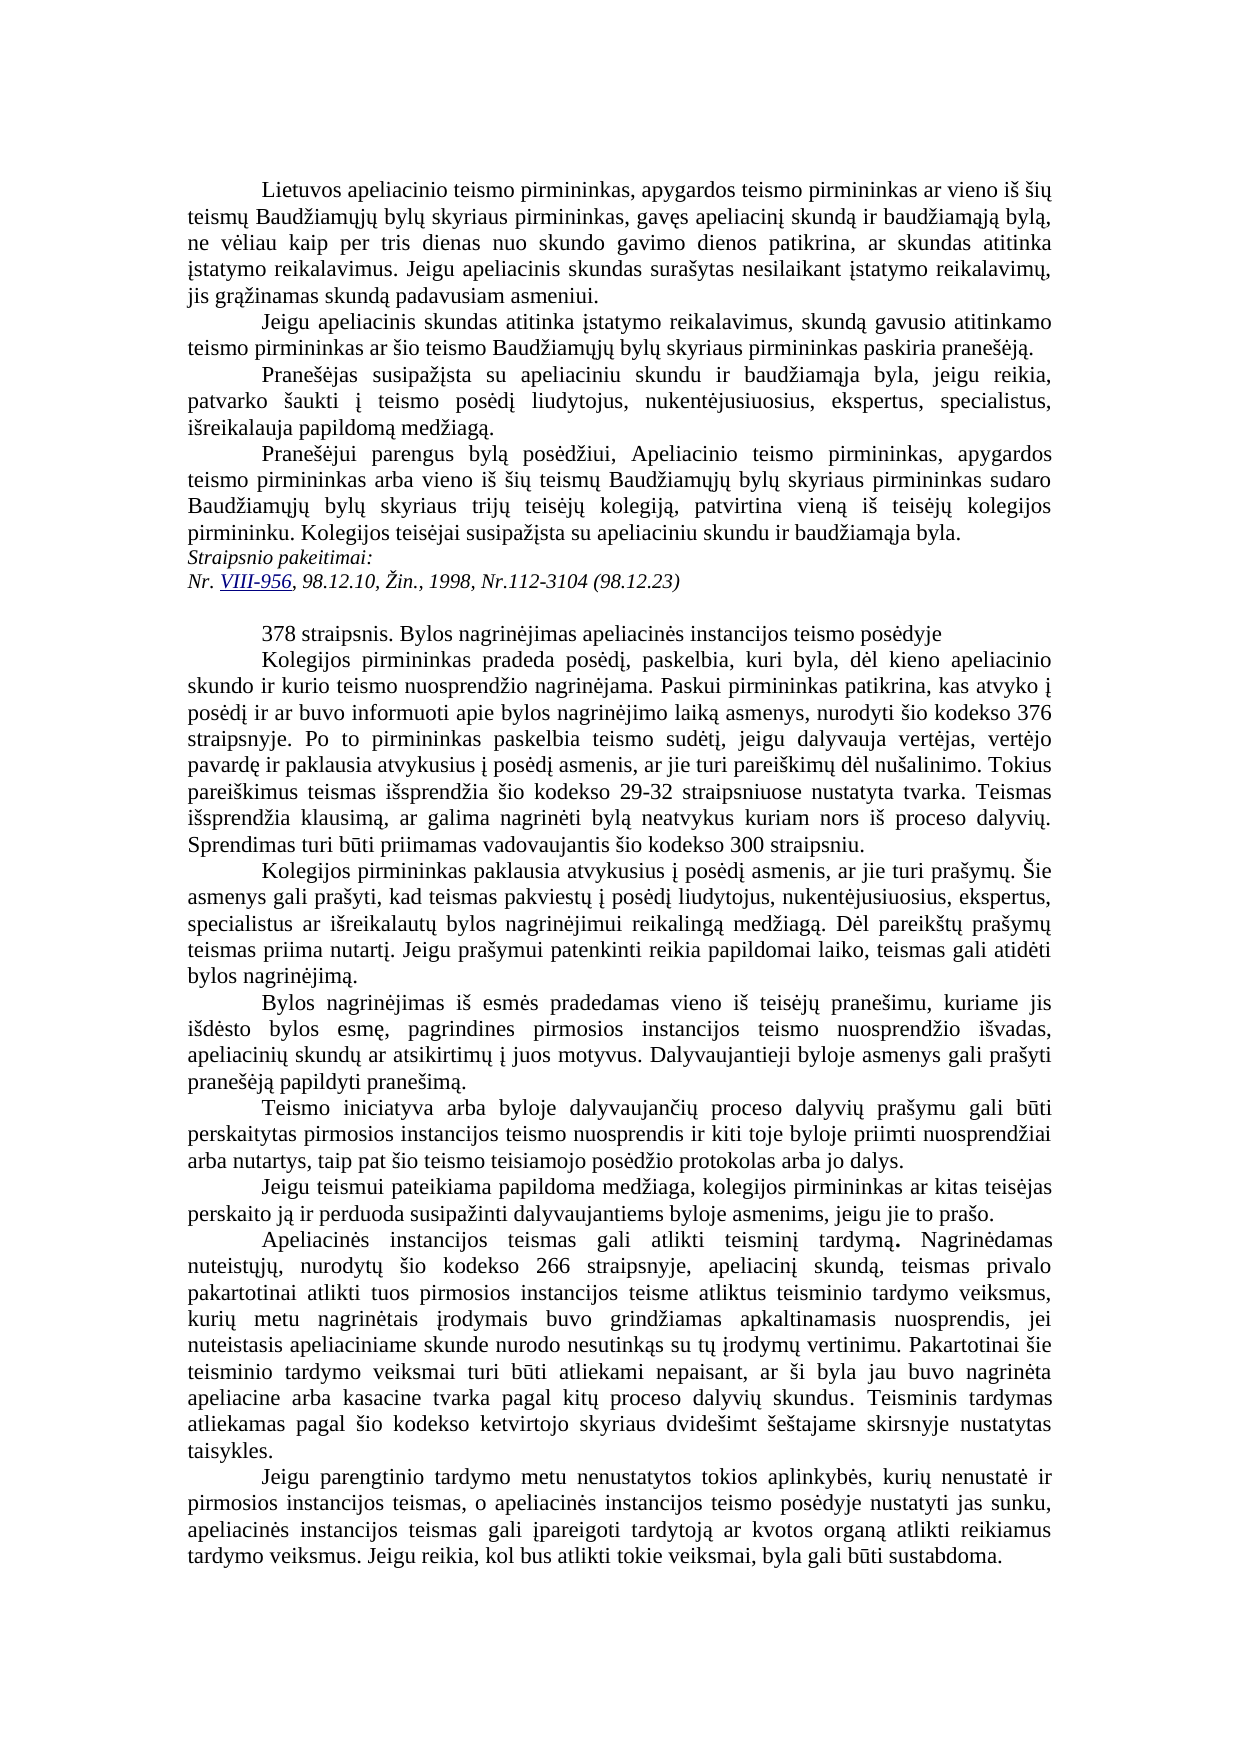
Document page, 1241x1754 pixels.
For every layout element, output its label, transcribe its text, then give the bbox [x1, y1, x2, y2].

text Pranešėjas susipažįsta su apeliaciniu skundu ir baudžiamąja byla, jeigu reikia, patvarko šaukti į teismo posėdį liudytojus, nukentėjusiuosius, ekspertus, specialistus, išreikalauja papildomą medžiagą. [187, 361, 1053, 440]
text Teismo iniciatyva arba byloje dalyvaujančių proceso dalyvių prašymu gali būti perskaitytas pirmosios instancijos teismo nuosprendis ir kiti toje byloje priimti nuosprendžiai arba nutartys, taip pat šio teismo teisiamojo posėdžio protokolas arba jo dalys. [187, 1094, 1053, 1173]
text 378 straipsnis. Bylos nagrinėjimas apeliacinės instancijos teismo posėdyje [187, 620, 1053, 646]
text Pranešėjui parengus bylą posėdžiui, Apeliacinio teismo pirmininkas, apygardos teismo pirmininkas arba vieno iš šių teismų Baudžiamųjų bylų skyriaus pirmininkas sudaro Baudžiamųjų bylų skyriaus trijų teisėjų kolegiją, patvirtina vieną iš teisėjų kolegijos pirmininku. Kolegijos teisėjai susipažįsta su apeliaciniu skundu ir baudžiamąja byla. [187, 440, 1053, 545]
text Jeigu apeliacinis skundas atitinka įstatymo reikalavimus, skundą gavusio atitinkamo teismo pirmininkas ar šio teismo Baudžiamųjų bylų skyriaus pirmininkas paskiria pranešėją. [187, 308, 1053, 361]
text Kolegijos pirmininkas pradeda posėdį, paskelbia, kuri byla, dėl kieno apeliacinio skundo ir kurio teismo nuosprendžio nagrinėjama. Paskui pirmininkas patikrina, kas atvyko į posėdį ir ar buvo informuoti apie bylos nagrinėjimo laiką asmenys, nurodyti šio kodekso 376 straipsnyje. Po to pirmininkas paskelbia teismo sudėtį, jeigu dalyvauja vertėjas, vertėjo pavardę ir paklausia atvykusius į posėdį asmenis, ar jie turi pareiškimų dėl nušalinimo. Tokius pareiškimus teismas išsprendžia šio kodekso 29-32 straipsniuose nustatyta tvarka. Teismas išsprendžia klausimą, ar galima nagrinėti bylą neatvykus kuriam nors iš proceso dalyvių. Sprendimas turi būti priimamas vadovaujantis šio kodekso 300 straipsniu. [187, 646, 1053, 857]
text Bylos nagrinėjimas iš esmės pradedamas vieno iš teisėjų pranešimu, kuriame jis išdėsto bylos esmę, pagrindines pirmosios instancijos teismo nuosprendžio išvadas, apeliacinių skundų ar atsikirtimų į juos motyvus. Dalyvaujantieji byloje asmenys gali prašyti pranešėją papildyti pranešimą. [187, 989, 1053, 1094]
text Kolegijos pirmininkas paklausia atvykusius į posėdį asmenis, ar jie turi prašymų. Šie asmenys gali prašyti, kad teismas pakviestų į posėdį liudytojus, nukentėjusiuosius, ekspertus, specialistus ar išreikalautų bylos nagrinėjimui reikalingą medžiagą. Dėl pareikštų prašymų teismas priima nutartį. Jeigu prašymui patenkinti reikia papildomai laiko, teismas gali atidėti bylos nagrinėjimą. [187, 857, 1053, 989]
text Nr. VIII-956, 98.12.10, Žin., 1998, Nr.112-3104 (98.12.23) [187, 569, 1053, 593]
text Apeliacinės instancijos teismas gali atlikti teisminį tardymą. Nagrinėdamas nuteistųjų, nurodytų šio kodekso 266 straipsnyje, apeliacinį skundą, teismas privalo pakartotinai atlikti tuos pirmosios instancijos teisme atliktus teisminio tardymo veiksmus, kurių metu nagrinėtais įrodymais buvo grindžiamas apkaltinamasis nuosprendis, jei nuteistasis apeliaciniame skunde nurodo nesutinkąs su tų įrodymų vertinimu. Pakartotinai šie teisminio tardymo veiksmai turi būti atliekami nepaisant, ar ši byla jau buvo nagrinėta apeliacine arba kasacine tvarka pagal kitų proceso dalyvių skundus. Teisminis tardymas atliekamas pagal šio kodekso ketvirtojo skyriaus dvidešimt šeštajame skirsnyje nustatytas taisykles. [187, 1226, 1053, 1463]
text Straipsnio pakeitimai: [187, 545, 1053, 569]
text Jeigu parengtinio tardymo metu nenustatytos tokios aplinkybės, kurių nenustatė ir pirmosios instancijos teismas, o apeliacinės instancijos teismo posėdyje nustatyti jas sunku, apeliacinės instancijos teismas gali įpareigoti tardytoją ar kvotos organą atlikti reikiamus tardymo veiksmus. Jeigu reikia, kol bus atlikti tokie veiksmai, byla gali būti sustabdoma. [187, 1463, 1053, 1568]
text Jeigu teismui pateikiama papildoma medžiaga, kolegijos pirmininkas ar kitas teisėjas perskaito ją ir perduoda susipažinti dalyvaujantiems byloje asmenims, jeigu jie to prašo. [187, 1173, 1053, 1226]
text Lietuvos apeliacinio teismo pirmininkas, apygardos teismo pirmininkas ar vieno iš šių teismų Baudžiamųjų bylų skyriaus pirmininkas, gavęs apeliacinį skundą ir baudžiamąją bylą, ne vėliau kaip per tris dienas nuo skundo gavimo dienos patikrina, ar skundas atitinka įstatymo reikalavimus. Jeigu apeliacinis skundas surašytas nesilaikant įstatymo reikalavimų, jis grąžinamas skundą padavusiam asmeniui. [187, 176, 1053, 308]
